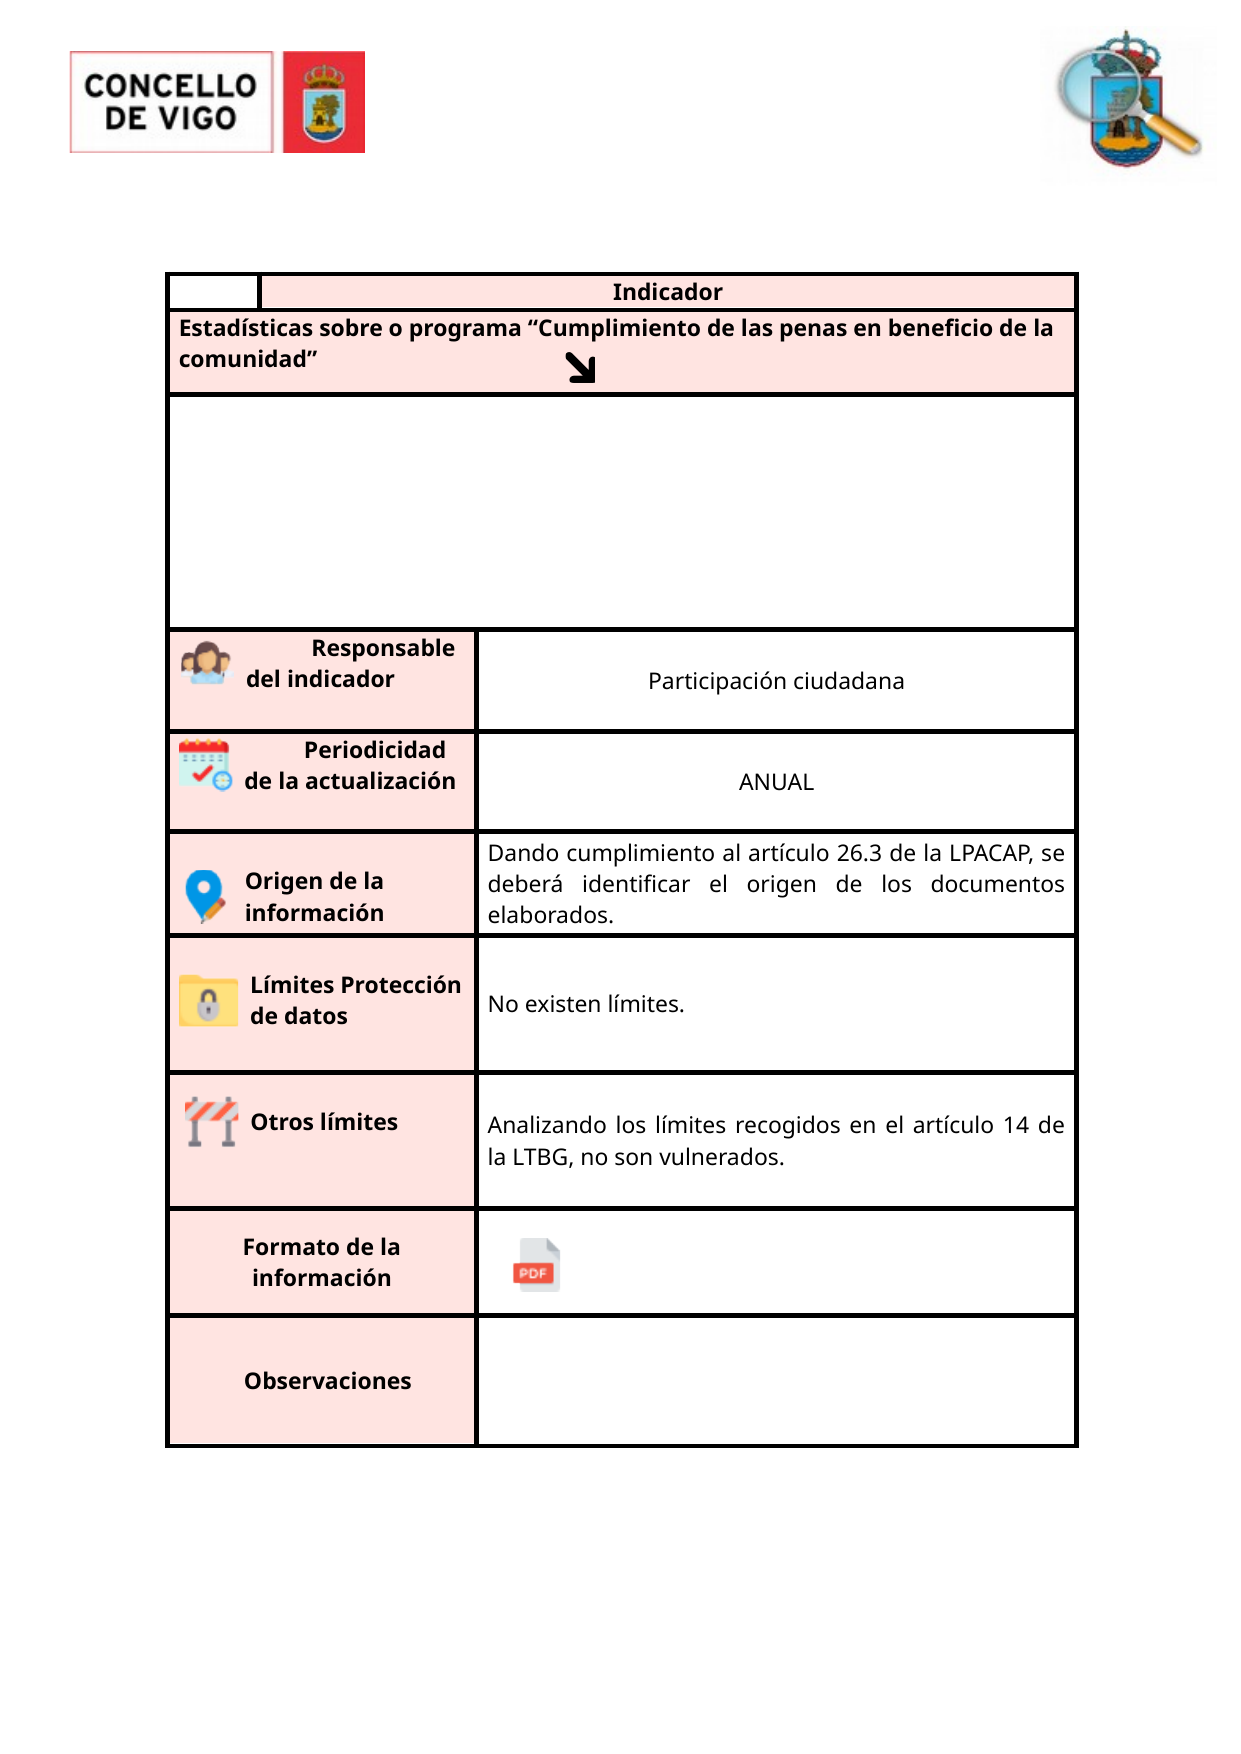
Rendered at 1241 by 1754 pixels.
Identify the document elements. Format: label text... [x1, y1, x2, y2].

table_cell Dando cumplimiento al artículo 26.3 de la LPACAP, se deberá identificar el origen de los documentos elaborados. [479, 834, 1074, 933]
picture [179, 870, 233, 924]
table_header Indicador [262, 276, 1074, 307]
table_cell Observaciones [170, 1318, 474, 1443]
picture [179, 738, 233, 792]
table_header [170, 276, 257, 307]
table_cell [479, 1318, 1074, 1443]
picture [197, 881, 211, 893]
picture [179, 971, 239, 1031]
table_cell Participación ciudadana [479, 632, 1074, 729]
table_cell Formato de la información [170, 1211, 474, 1313]
picture [510, 1238, 564, 1292]
table_cell ANUAL [479, 734, 1074, 829]
table_cell Origen de la información [170, 834, 474, 933]
table_cell Periodicidad de la actualización [170, 734, 474, 829]
picture [565, 352, 595, 383]
table_cell No existen límites. [479, 938, 1074, 1070]
picture [1040, 26, 1218, 186]
table_cell Estadísticas sobre o programa “Cumplimiento de las penas en beneficio de la comunidad” [170, 312, 1074, 392]
table_cell Otros límites [170, 1075, 474, 1206]
table_cell [479, 1211, 1074, 1313]
table_cell Responsable del indicador [170, 632, 474, 729]
table_cell Límites Protección de datos [170, 938, 474, 1070]
table_cell Analizando los límites recogidos en el artículo 14 de la LTBG, no son vulnerados. [479, 1075, 1074, 1206]
picture [69, 51, 365, 153]
picture [185, 1095, 239, 1149]
picture [181, 636, 234, 690]
table_cell [170, 397, 1074, 627]
